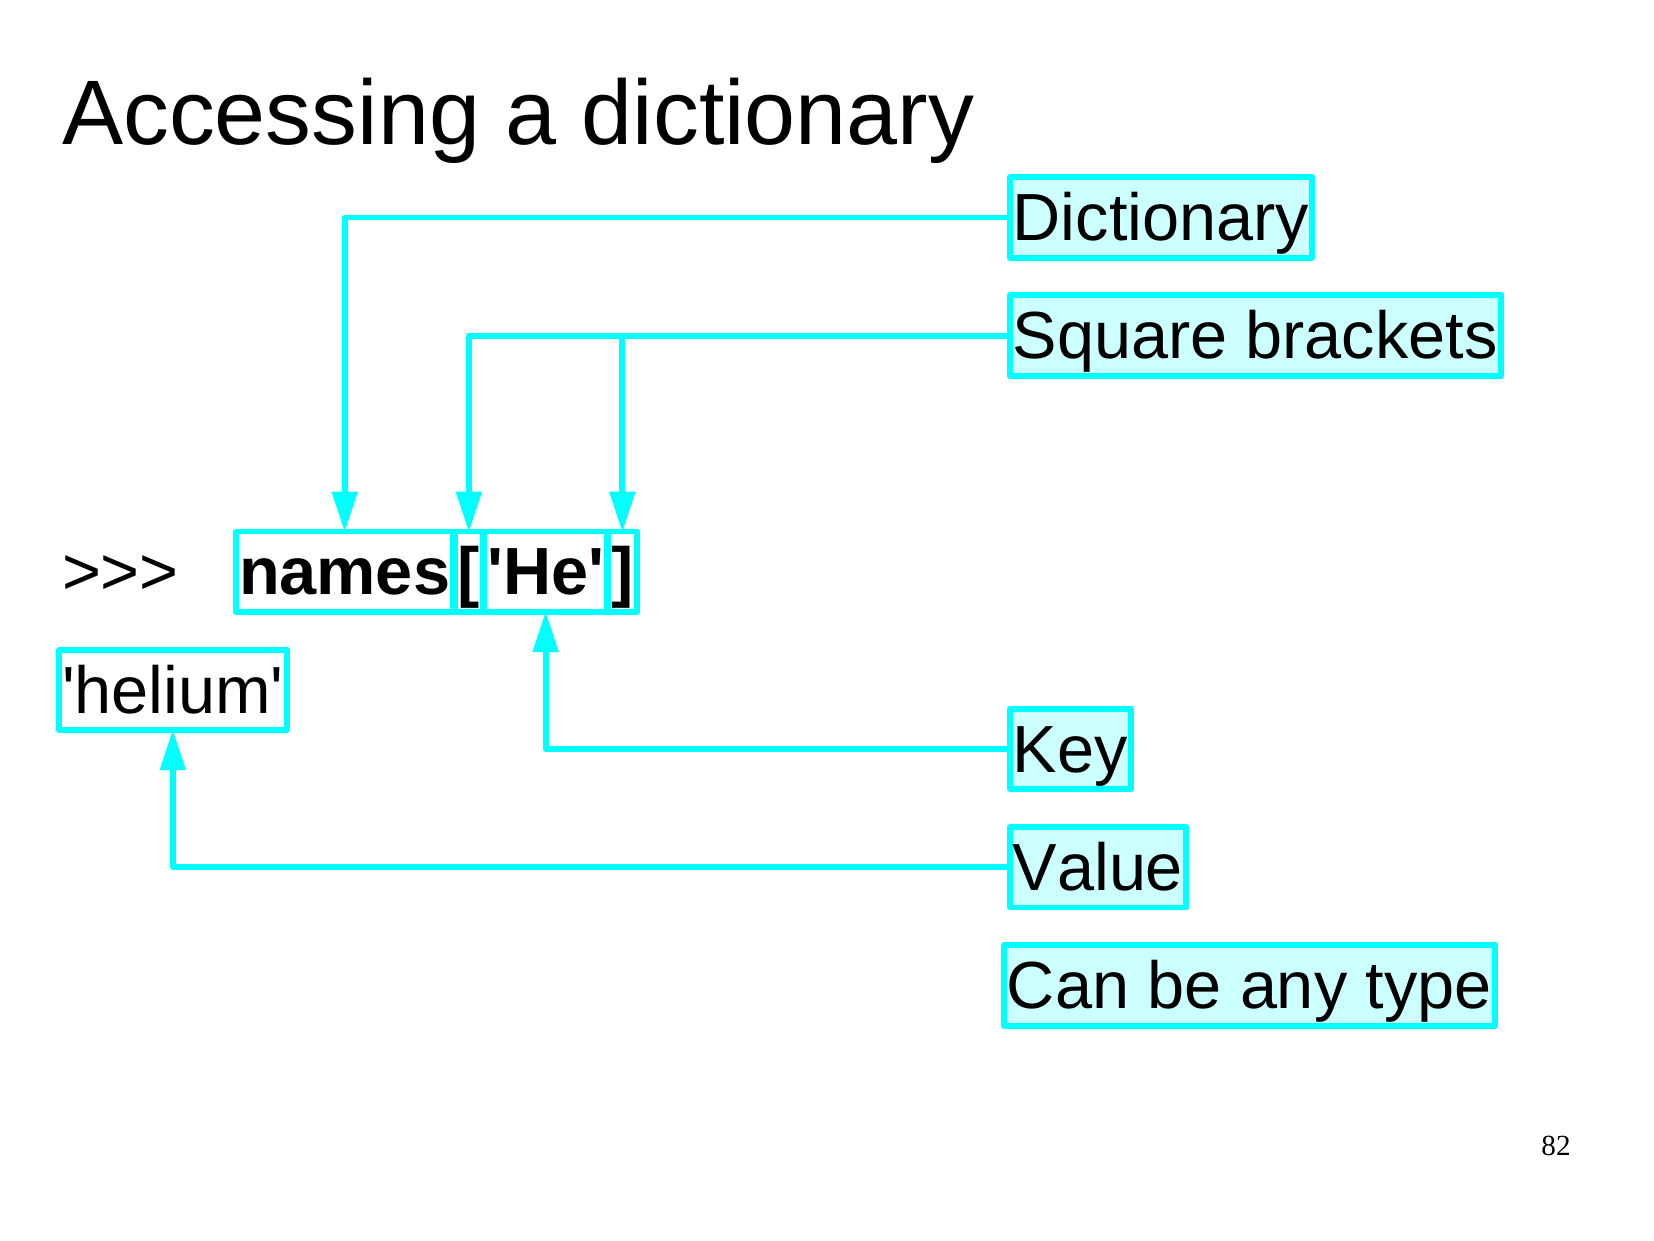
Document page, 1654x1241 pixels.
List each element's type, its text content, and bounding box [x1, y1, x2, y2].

text_box 'He' [484, 531, 605, 613]
text_box ] [608, 531, 637, 613]
text_box [ [454, 531, 481, 613]
text_box names [236, 531, 452, 613]
text_box Key [1009, 708, 1131, 790]
text_box Value [1009, 826, 1187, 908]
text_box Accessing a dictionary [59, 59, 979, 168]
text_box Square brackets [1009, 295, 1502, 377]
text_box >>> [59, 531, 183, 613]
text_box 'helium' [59, 649, 287, 731]
text_box Can be any type [1003, 944, 1496, 1026]
text_box Dictionary [1009, 177, 1313, 258]
